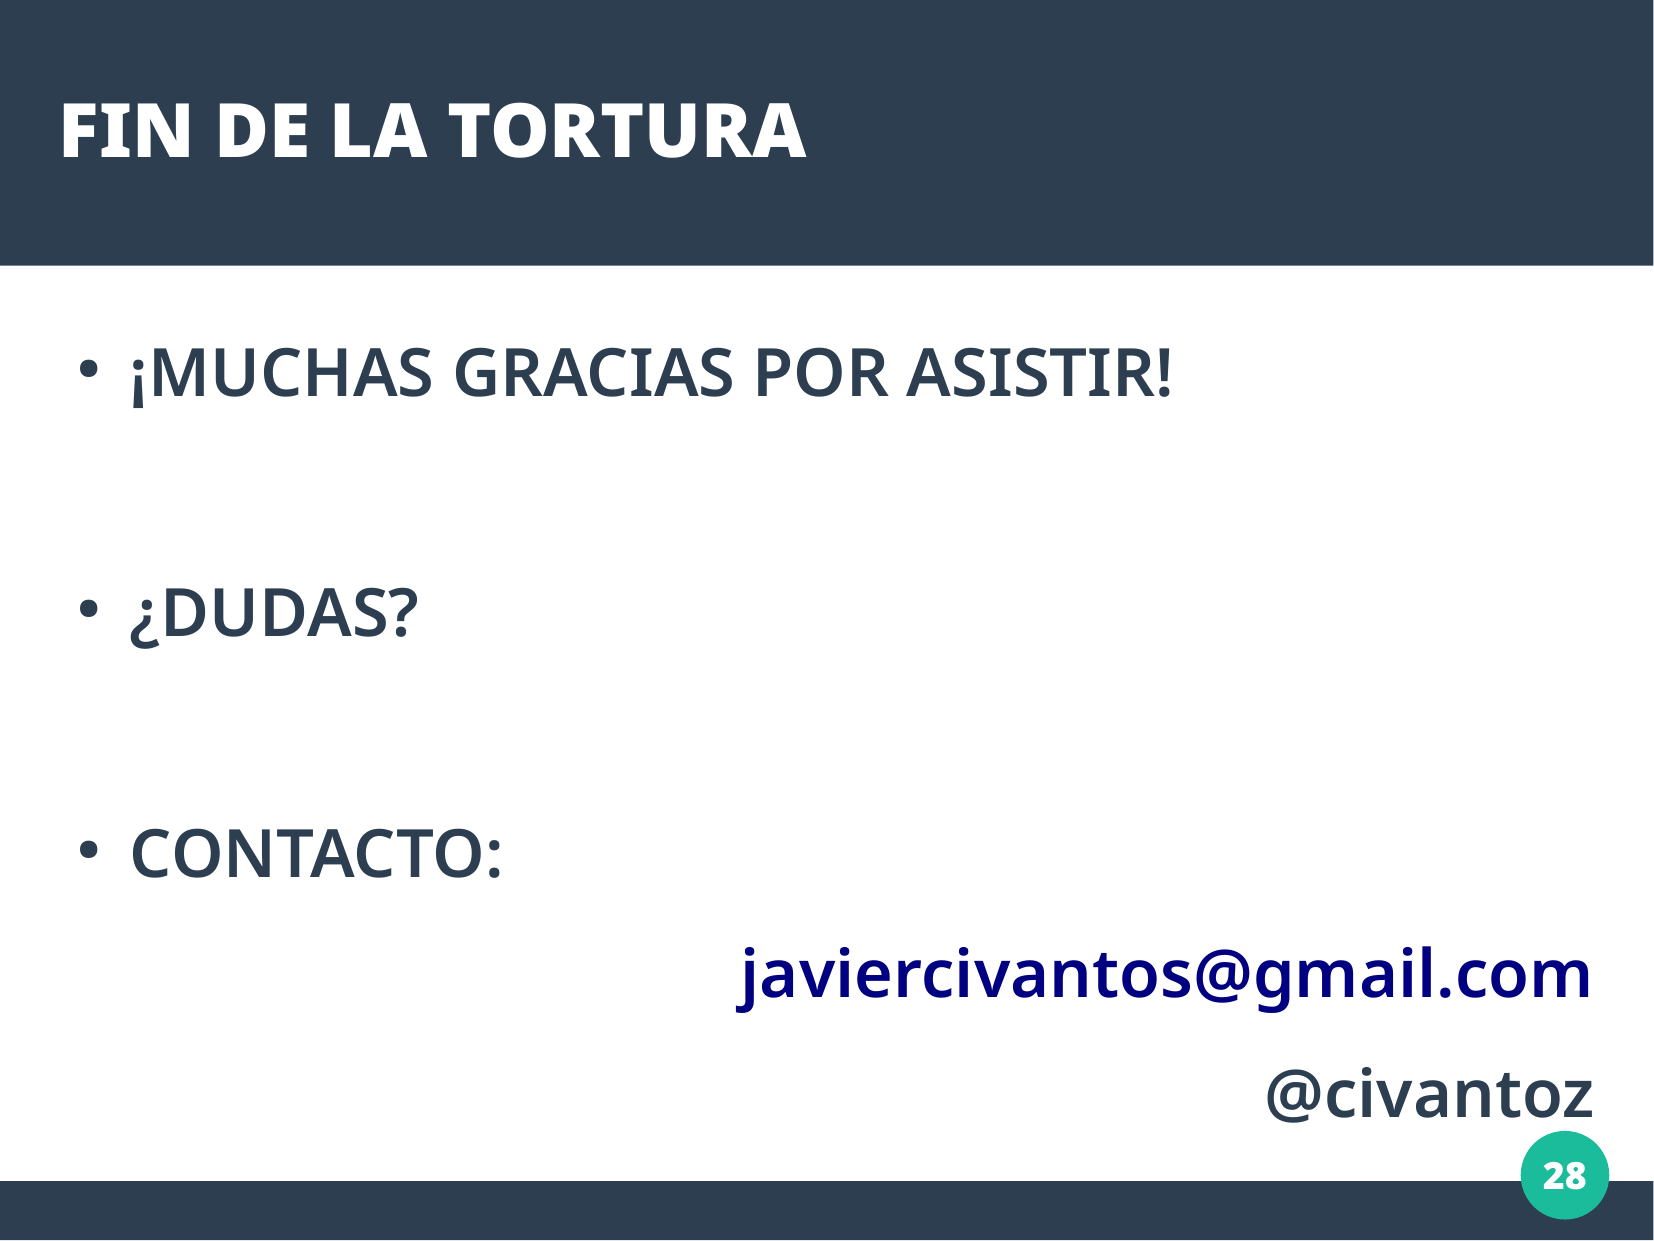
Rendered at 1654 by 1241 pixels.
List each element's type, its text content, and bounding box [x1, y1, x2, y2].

list ¡MUCHAS GRACIAS POR ASISTIR! ¿DUDAS? CONTACTO: javiercivantos@gmail.com @civantoz [59, 324, 1595, 1152]
title FIN DE LA TORTURA [59, 49, 1595, 207]
